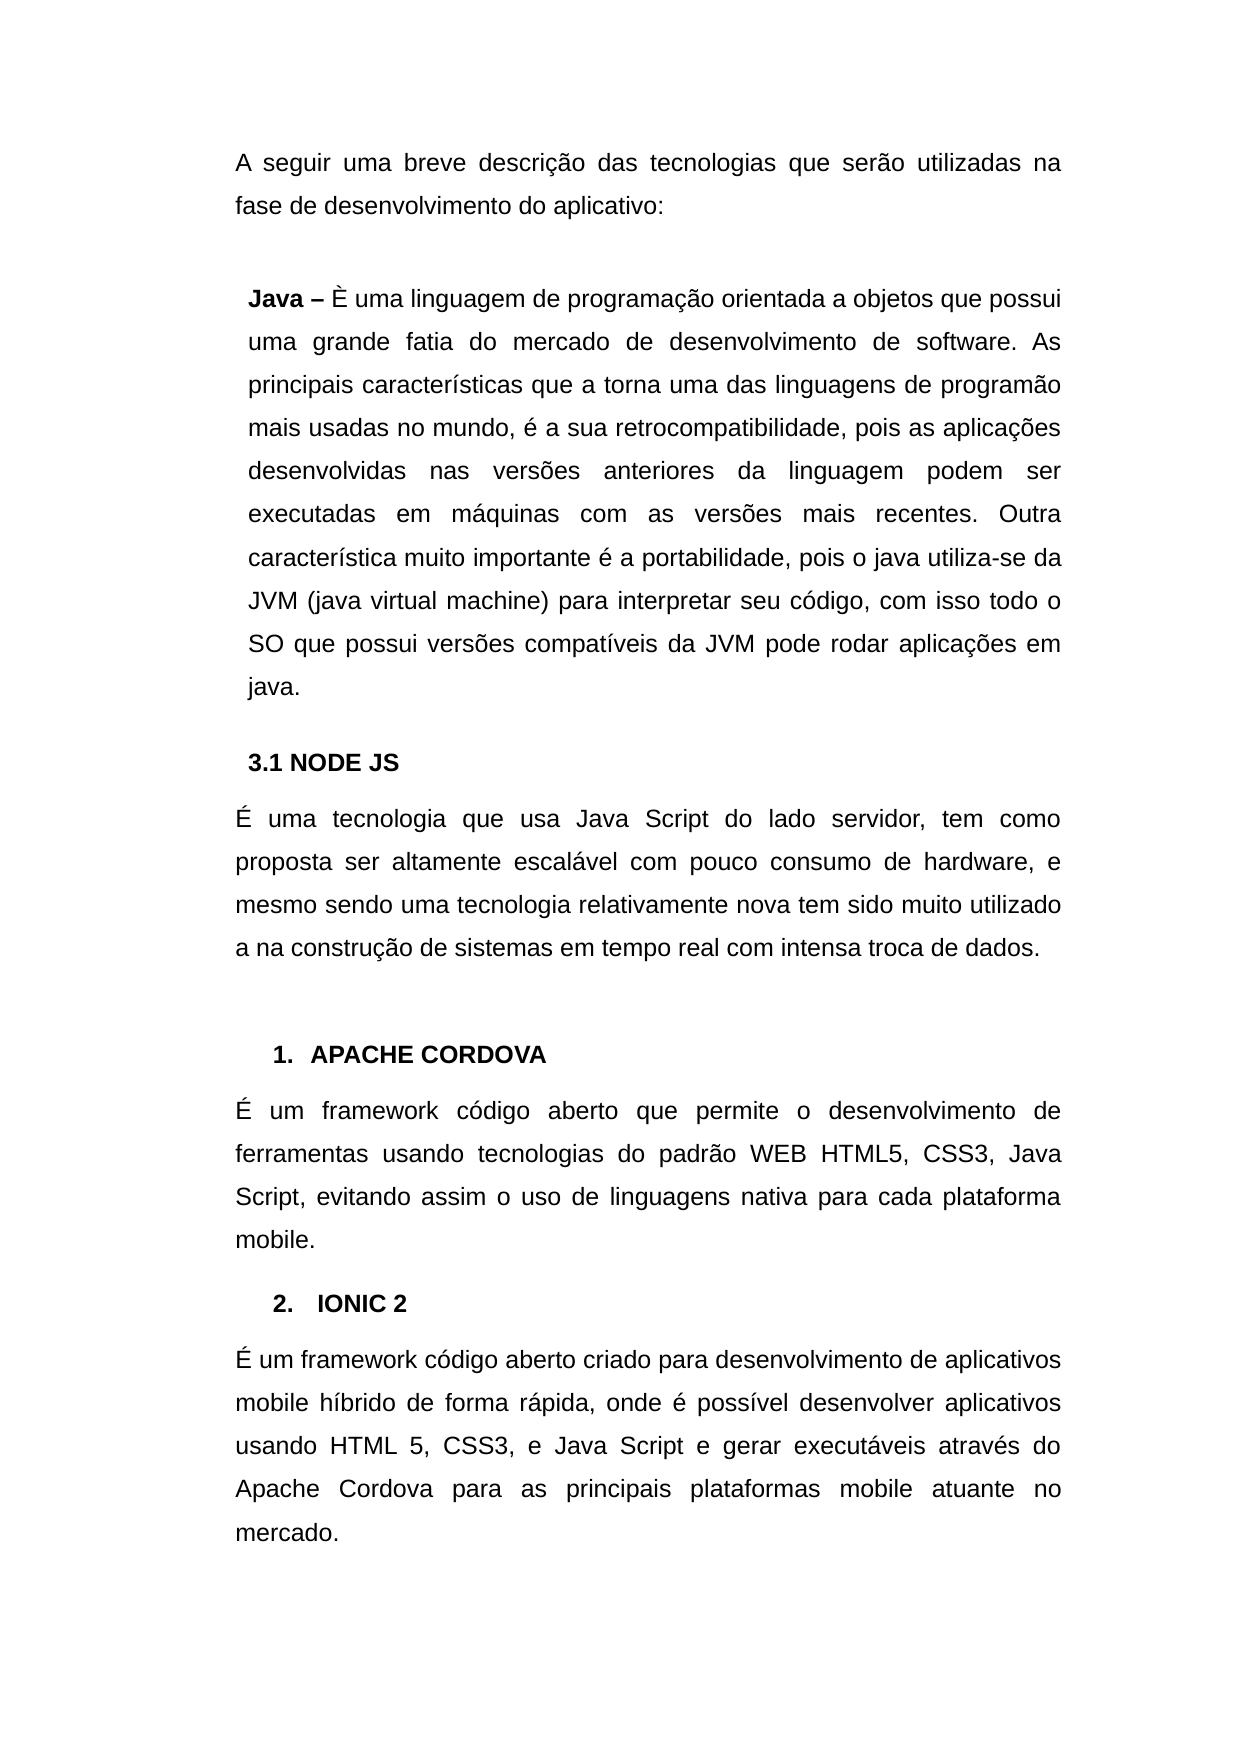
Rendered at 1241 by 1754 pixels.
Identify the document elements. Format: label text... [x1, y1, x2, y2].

list É um framework código aberto criado para desenvolvimento de aplicativos mobile híbrido de forma rápida, onde é possível desenvolver aplicativos usando HTML 5, CSS3, e Java Script e gerar executáveis através do Apache Cordova para as principais plataformas mobile atuante no mercado. [198, 1345, 1062, 1546]
list É uma tecnologia que usa Java Script do lado servidor, tem como proposta ser altamente escalável com pouco consumo de hardware, e mesmo sendo uma tecnologia relativamente nova tem sido muito utilizado a na construção de sistemas em tempo real com intensa troca de dados. [198, 804, 1062, 962]
subtitle Java – È uma linguagem de programação orientada a objetos que possui uma grande fatia do mercado de desenvolvimento de software. As principais características que a torna uma das linguagens de programão mais usadas no mundo, é a sua retrocompatibilidade, pois as aplicações desenvolvidas nas versões anteriores da linguagem podem ser executadas em máquinas com as versões mais recentes. Outra característica muito importante é a portabilidade, pois o java utiliza-se da JVM (java virtual machine) para interpretar seu código, com isso todo o SO que possui versões compatíveis da JVM pode rodar aplicações em java. [212, 284, 1062, 701]
list É um framework código aberto que permite o desenvolvimento de ferramentas usando tecnologias do padrão WEB HTML5, CSS3, Java Script, evitando assim o uso de linguagens nativa para cada plataforma mobile. [198, 1096, 1062, 1254]
subtitle APACHE CORDOVA [273, 1041, 1062, 1069]
subtitle 3.1 NODE JS [212, 748, 1062, 777]
subtitle IONIC 2 [273, 1289, 1062, 1318]
list A seguir uma breve descrição das tecnologias que serão utilizadas na fase de desenvolvimento do aplicativo: [198, 148, 1062, 219]
